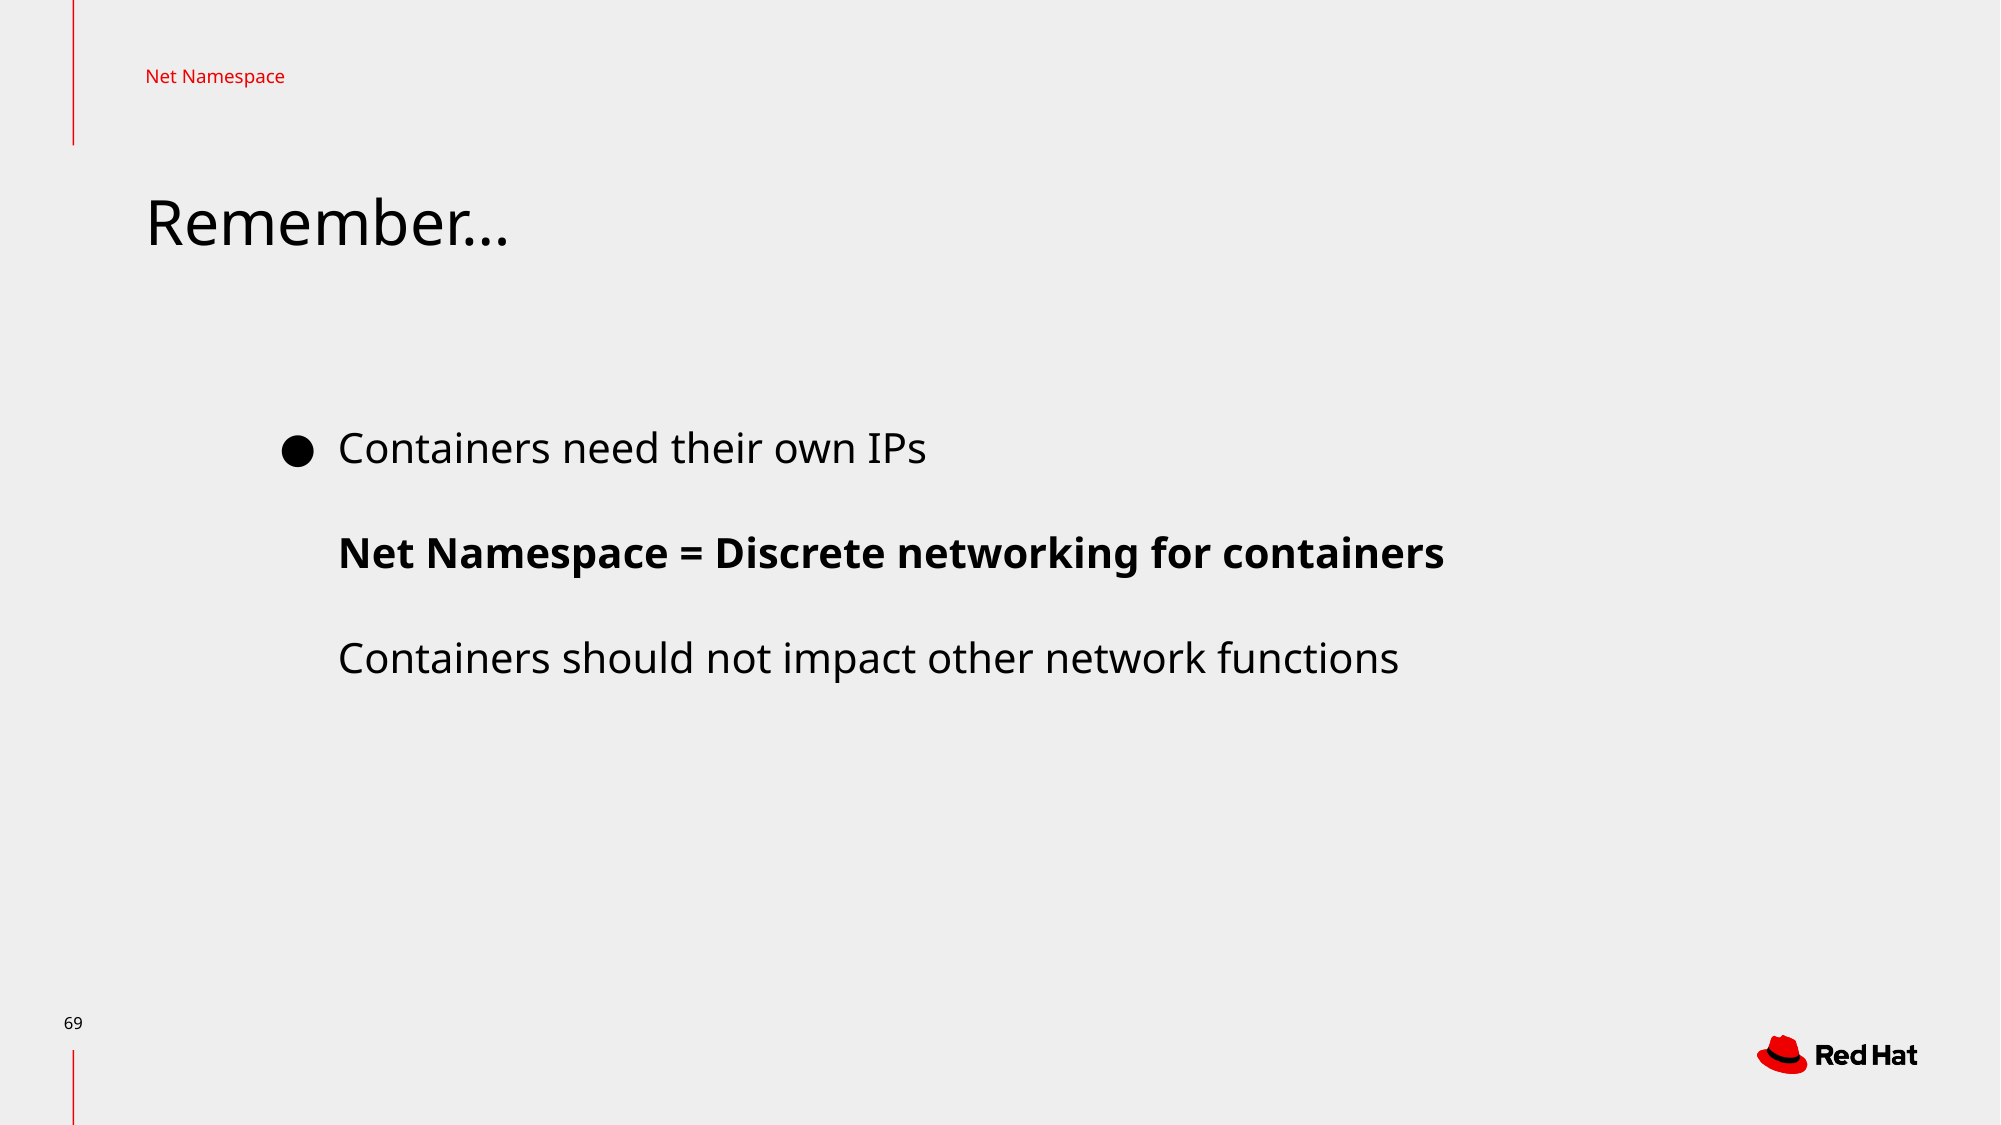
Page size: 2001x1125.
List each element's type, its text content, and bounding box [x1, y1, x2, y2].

subtitle Net Namespace [73, 9, 919, 143]
title Containers need their own IPs Net Namespace = Discrete networking for containers Containers should not impact other network functions [262, 366, 1832, 902]
slide_number [13, 1012, 134, 1036]
title Remember… [73, 156, 1713, 269]
picture [1757, 1035, 1918, 1074]
